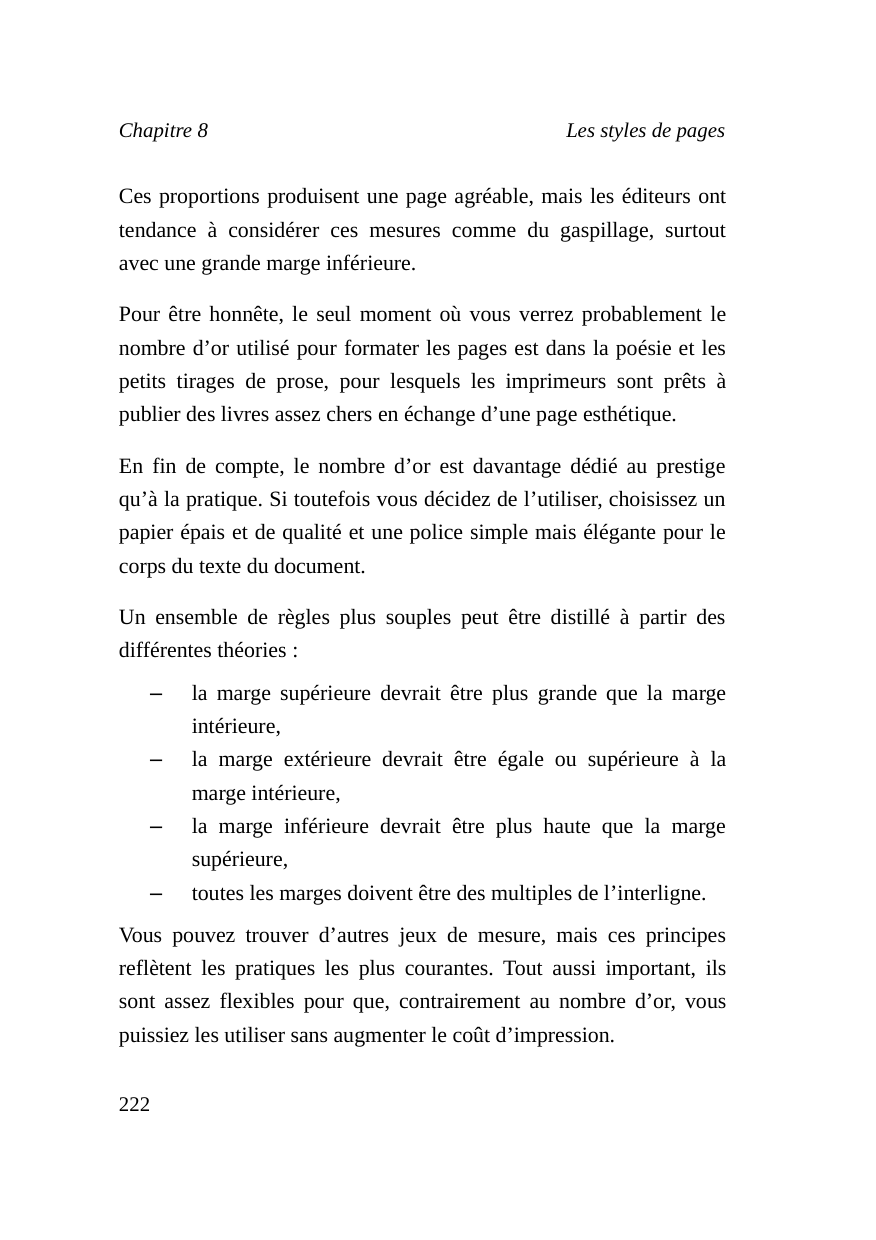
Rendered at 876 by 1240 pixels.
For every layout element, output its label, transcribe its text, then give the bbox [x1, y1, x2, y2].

list la marge supérieure devrait être plus grande que la marge intérieure, [150, 673, 727, 740]
list la marge inférieure devrait être plus haute que la marge supérieure, [150, 807, 727, 873]
list toutes les marges doivent être des multiples de l’interligne. [150, 873, 727, 907]
text Ces proportions produisent une page agréable, mais les éditeurs ont tendance à considérer ces mesures comme du gaspillage, surtout avec une grande marge inférieure. [119, 177, 727, 277]
text Pour être honnête, le seul moment où vous verrez probablement le nombre d’or utilisé pour formater les pages est dans la poésie et les petits tirages de prose, pour lesquels les imprimeurs sont prêts à publier des livres assez chers en échange d’une page esthétique. [119, 295, 727, 428]
list la marge extérieure devrait être égale ou supérieure à la marge intérieure, [150, 740, 727, 807]
text En fin de compte, le nombre d’or est davantage dédié au prestige qu’à la pratique. Si toutefois vous décidez de l’utiliser, choisissez un papier épais et de qualité et une police simple mais élégante pour le corps du texte du document. [119, 446, 727, 580]
text Vous pouvez trouver d’autres jeux de mesure, mais ces principes reflètent les pratiques les plus courantes. Tout aussi important, ils sont assez flexibles pour que, contrairement au nombre d’or, vous puissiez les utiliser sans augmenter le coût d’impression. [119, 916, 727, 1049]
text Un ensemble de règles plus souples peut être distillé à partir des différentes théories : [119, 598, 727, 664]
